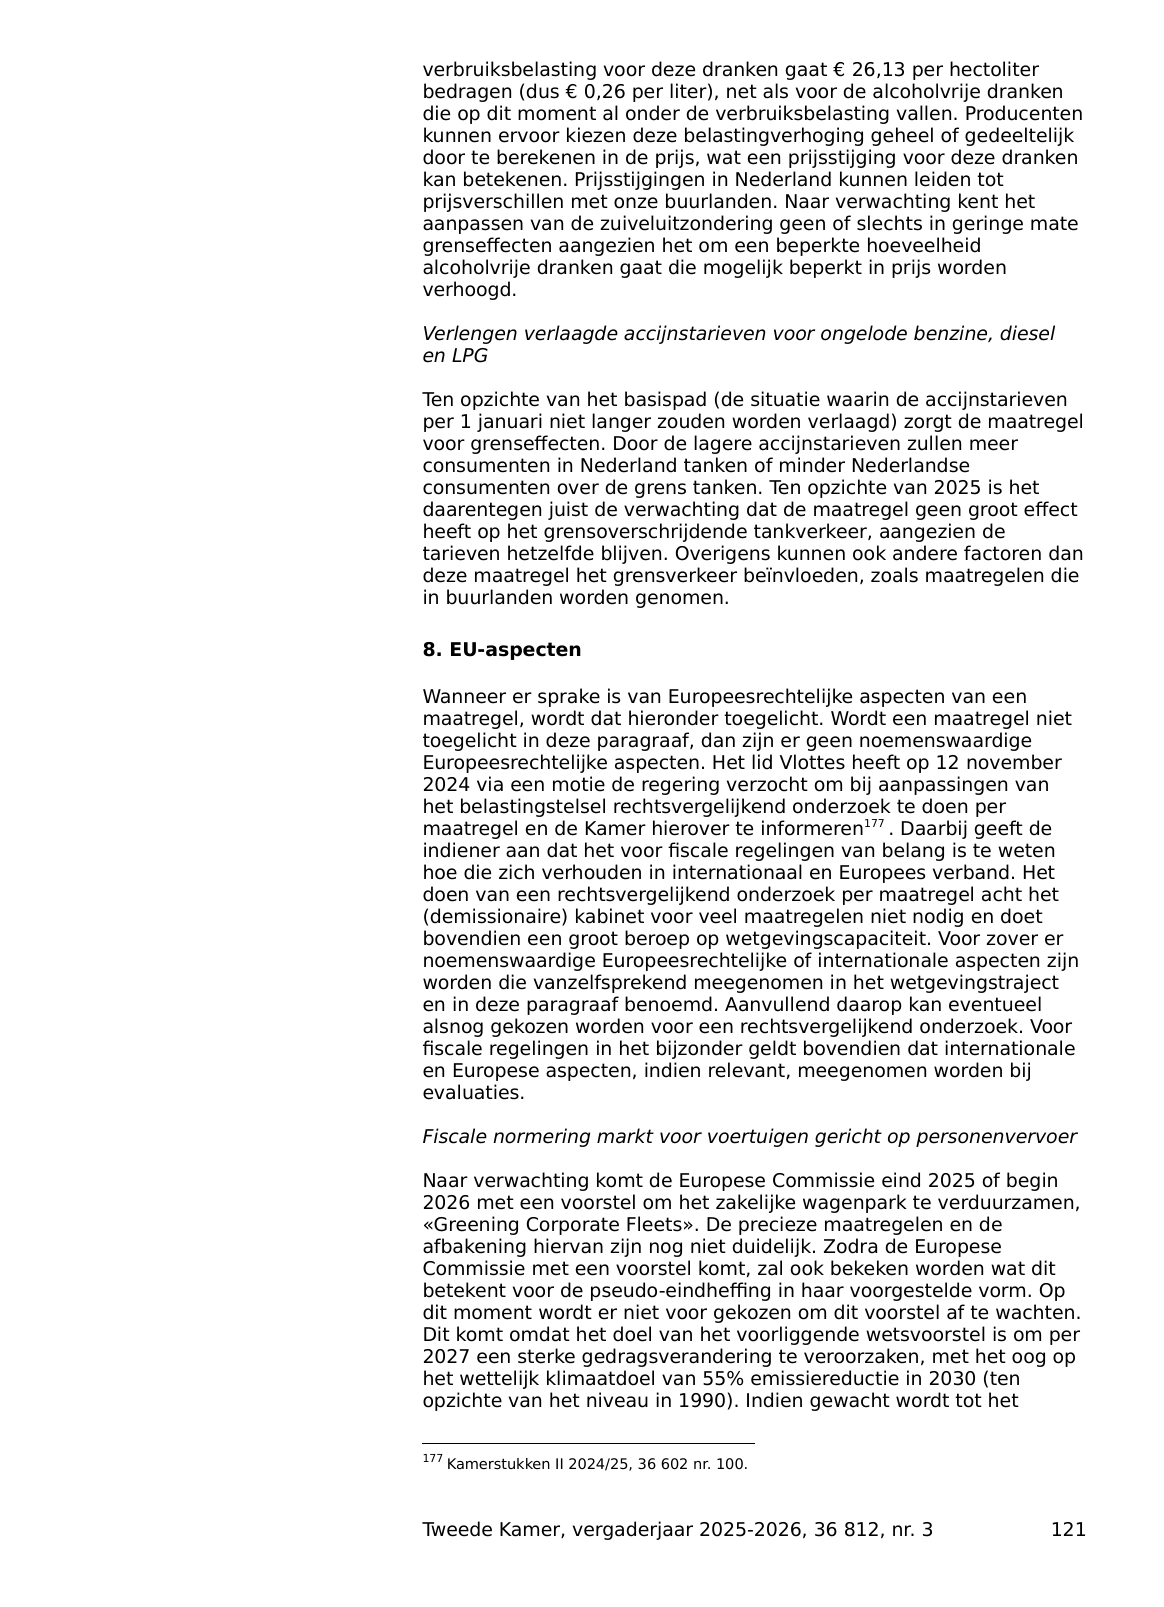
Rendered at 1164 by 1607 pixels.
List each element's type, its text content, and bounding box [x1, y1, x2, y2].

subtitle Fiscale normering markt voor voertuigen gericht op personenvervoer [422, 1126, 1087, 1148]
text Naar verwachting komt de Europese Commissie eind 2025 of begin 2026 met een voorstel om het zakelijke wagenpark te verduurzamen, «Greening Corporate Fleets». De precieze maatregelen en de afbakening hiervan zijn nog niet duidelijk. Zodra de Europese Commissie met een voorstel komt, zal ook bekeken worden wat dit betekent voor de pseudo-eindheffing in haar voorgestelde vorm. Op dit moment wordt er niet voor gekozen om dit voorstel af te wachten. Dit komt omdat het doel van het voorliggende wetsvoorstel is om per 2027 een sterke gedragsverandering te veroorzaken, met het oog op het wettelijk klimaatdoel van 55% emissiereductie in 2030 (ten opzichte van het niveau in 1990). Indien gewacht wordt tot het [422, 1170, 1087, 1412]
text Ten opzichte van het basispad (de situatie waarin de accijnstarieven per 1 januari niet langer zouden worden verlaagd) zorgt de maatregel voor grenseffecten. Door de lagere accijnstarieven zullen meer consumenten in Nederland tanken of minder Nederlandse consumenten over de grens tanken. Ten opzichte van 2025 is het daarentegen juist de verwachting dat de maatregel geen groot effect heeft op het grensoverschrijdende tankverkeer, aangezien de tarieven hetzelfde blijven. Overigens kunnen ook andere factoren dan deze maatregel het grensverkeer beïnvloeden, zoals maatregelen die in buurlanden worden genomen. [422, 389, 1087, 609]
subtitle Verlengen verlaagde accijnstarieven voor ongelode benzine, diesel en LPG [422, 323, 1087, 367]
text Wanneer er sprake is van Europeesrechtelijke aspecten van een maatregel, wordt dat hieronder toegelicht. Wordt een maatregel niet toegelicht in deze paragraaf, dan zijn er geen noemenswaardige Europeesrechtelijke aspecten. Het lid Vlottes heeft op 12 november 2024 via een motie de regering verzocht om bij aanpassingen van het belastingstelsel rechtsvergelijkend onderzoek te doen per maatregel en de Kamer hierover te informeren. Daarbij geeft de indiener aan dat het voor fiscale regelingen van belang is te weten hoe die zich verhouden in internationaal en Europees verband. Het doen van een rechtsvergelijkend onderzoek per maatregel acht het (demissionaire) kabinet voor veel maatregelen niet nodig en doet bovendien een groot beroep op wetgevingscapaciteit. Voor zover er noemenswaardige Europeesrechtelijke of internationale aspecten zijn worden die vanzelfsprekend meegenomen in het wetgevingstraject en in deze paragraaf benoemd. Aanvullend daarop kan eventueel alsnog gekozen worden voor een rechtsvergelijkend onderzoek. Voor fiscale regelingen in het bijzonder geldt bovendien dat internationale en Europese aspecten, indien relevant, meegenomen worden bij evaluaties. [422, 686, 1087, 1103]
subtitle 8. EU-aspecten [422, 639, 1087, 661]
text verbruiksbelasting voor deze dranken gaat € 26,13 per hectoliter bedragen (dus € 0,26 per liter), net als voor de alcoholvrije dranken die op dit moment al onder de verbruiksbelasting vallen. Producenten kunnen ervoor kiezen deze belastingverhoging geheel of gedeeltelijk door te berekenen in de prijs, wat een prijsstijging voor deze dranken kan betekenen. Prijsstijgingen in Nederland kunnen leiden tot prijsverschillen met onze buurlanden. Naar verwachting kent het aanpassen van de zuiveluitzondering geen of slechts in geringe mate grenseffecten aangezien het om een beperkte hoeveelheid alcoholvrije dranken gaat die mogelijk beperkt in prijs worden verhoogd. [422, 59, 1087, 301]
text Kamerstukken II 2024/25, 36 602 nr. 100. [422, 1452, 1087, 1474]
